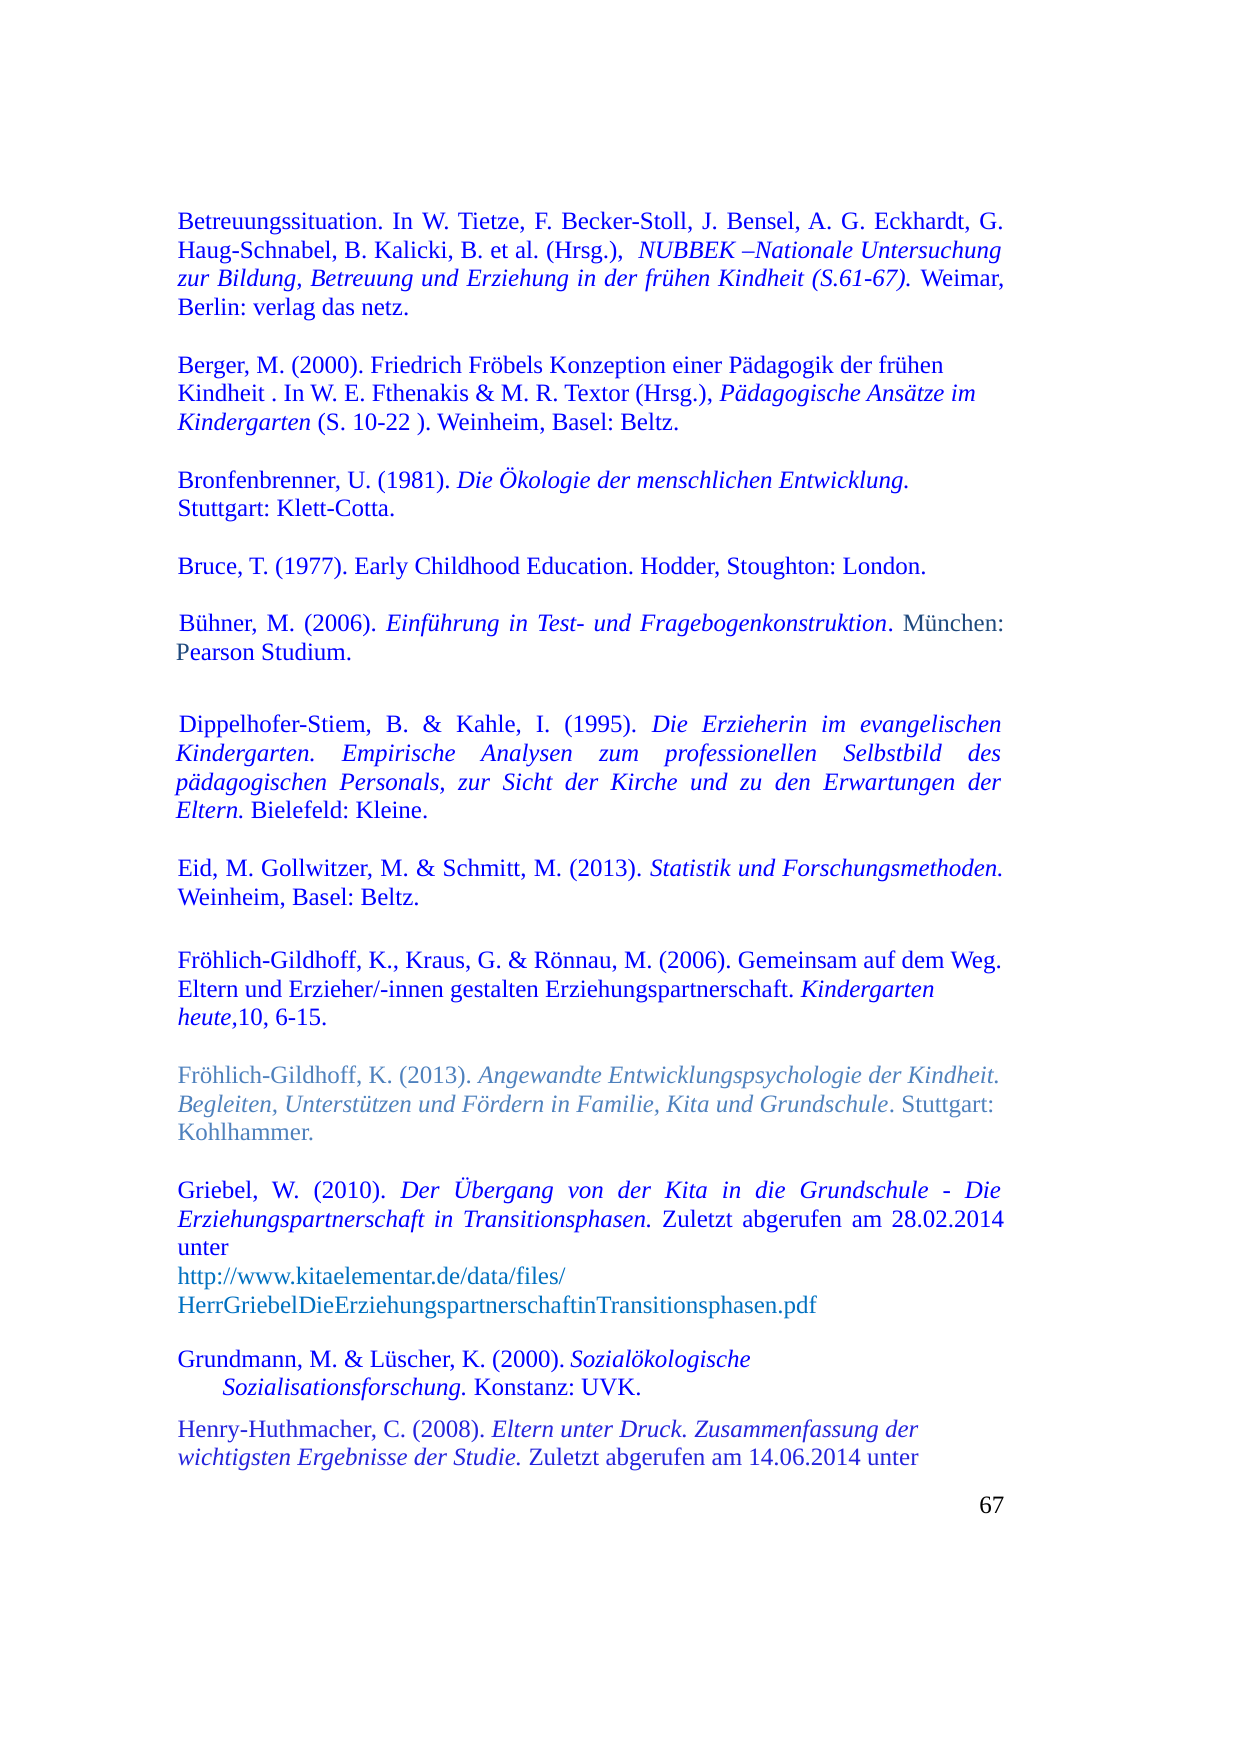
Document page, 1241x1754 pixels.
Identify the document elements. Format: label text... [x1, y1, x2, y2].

text Betreuungssituation. In W. Tietze, F. Becker-Stoll, J. Bensel, A. G. Eckhardt, G. Haug-Schnabel, B. Kalicki, B. et al. (Hrsg.), NUBBEK –Nationale Untersuchung zur Bildung, Betreuung und Erziehung in der frühen Kindheit (S.61-67). Weimar, Berlin: verlag das netz. [177, 206, 1004, 321]
text Dippelhofer-Stiem, B. & Kahle, I. (1995). Die Erzieherin im evangelischen Kindergarten. Empirische Analysen zum professionellen Selbstbild des pädagogischen Personals, zur Sicht der Kirche und zu den Erwartungen der Eltern. Bielefeld: Kleine. [176, 709, 1004, 824]
text Henry-Huthmacher, C. (2008). Eltern unter Druck. Zusammenfassung der wichtigsten Ergebnisse der Studie. Zuletzt abgerufen am 14.06.2014 unter [177, 1414, 1004, 1471]
text Berger, M. (2000). Friedrich Fröbels Konzeption einer Pädagogik der frühen Kindheit . In W. E. Fthenakis & M. R. Textor (Hrsg.), Pädagogische Ansätze im Kindergarten (S. 10-22 ). Weinheim, Basel: Beltz. [177, 350, 1004, 436]
text Fröhlich-Gildhoff, K., Kraus, G. & Rönnau, M. (2006). Gemeinsam auf dem Weg. Eltern und Erzieher/-innen gestalten Erziehungspartnerschaft. Kindergarten heute,10, 6-15. [177, 945, 1004, 1031]
text Fröhlich-Gildhoff, K. (2013). Angewandte Entwicklungspsychologie der Kindheit. Begleiten, Unterstützen und Fördern in Familie, Kita und Grundschule. Stuttgart: Kohlhammer. [177, 1060, 1004, 1146]
text Eid, M. Gollwitzer, M. & Schmitt, M. (2013). Statistik und Forschungsmethoden. Weinheim, Basel: Beltz. [177, 853, 1004, 910]
subtitle Grundmann, M. & Lüscher, K. (2000). Sozialökologische Sozialisationsforschung. Konstanz: UVK. [177, 1344, 1004, 1401]
text Bühner, M. (2006). Einführung in Test- und Fragebogenkonstruktion. München: Pearson Studium. [176, 608, 1004, 666]
text Bruce, T. (1977). Early Childhood Education. Hodder, Stoughton: London. [177, 551, 1004, 580]
text Bronfenbrenner, U. (1981). Die Ökologie der menschlichen Entwicklung. Stuttgart: Klett-Cotta. [177, 465, 1004, 522]
text Griebel, W. (2010). Der Übergang von der Kita in die Grundschule - Die Erziehungspartnerschaft in Transitionsphasen. Zuletzt abgerufen am 28.02.2014 unter [177, 1175, 1004, 1261]
text http://www.kitaelementar.de/data/files/HerrGriebelDieErziehungspartnerschaftinTransitionsphasen.pdf [177, 1261, 1004, 1319]
